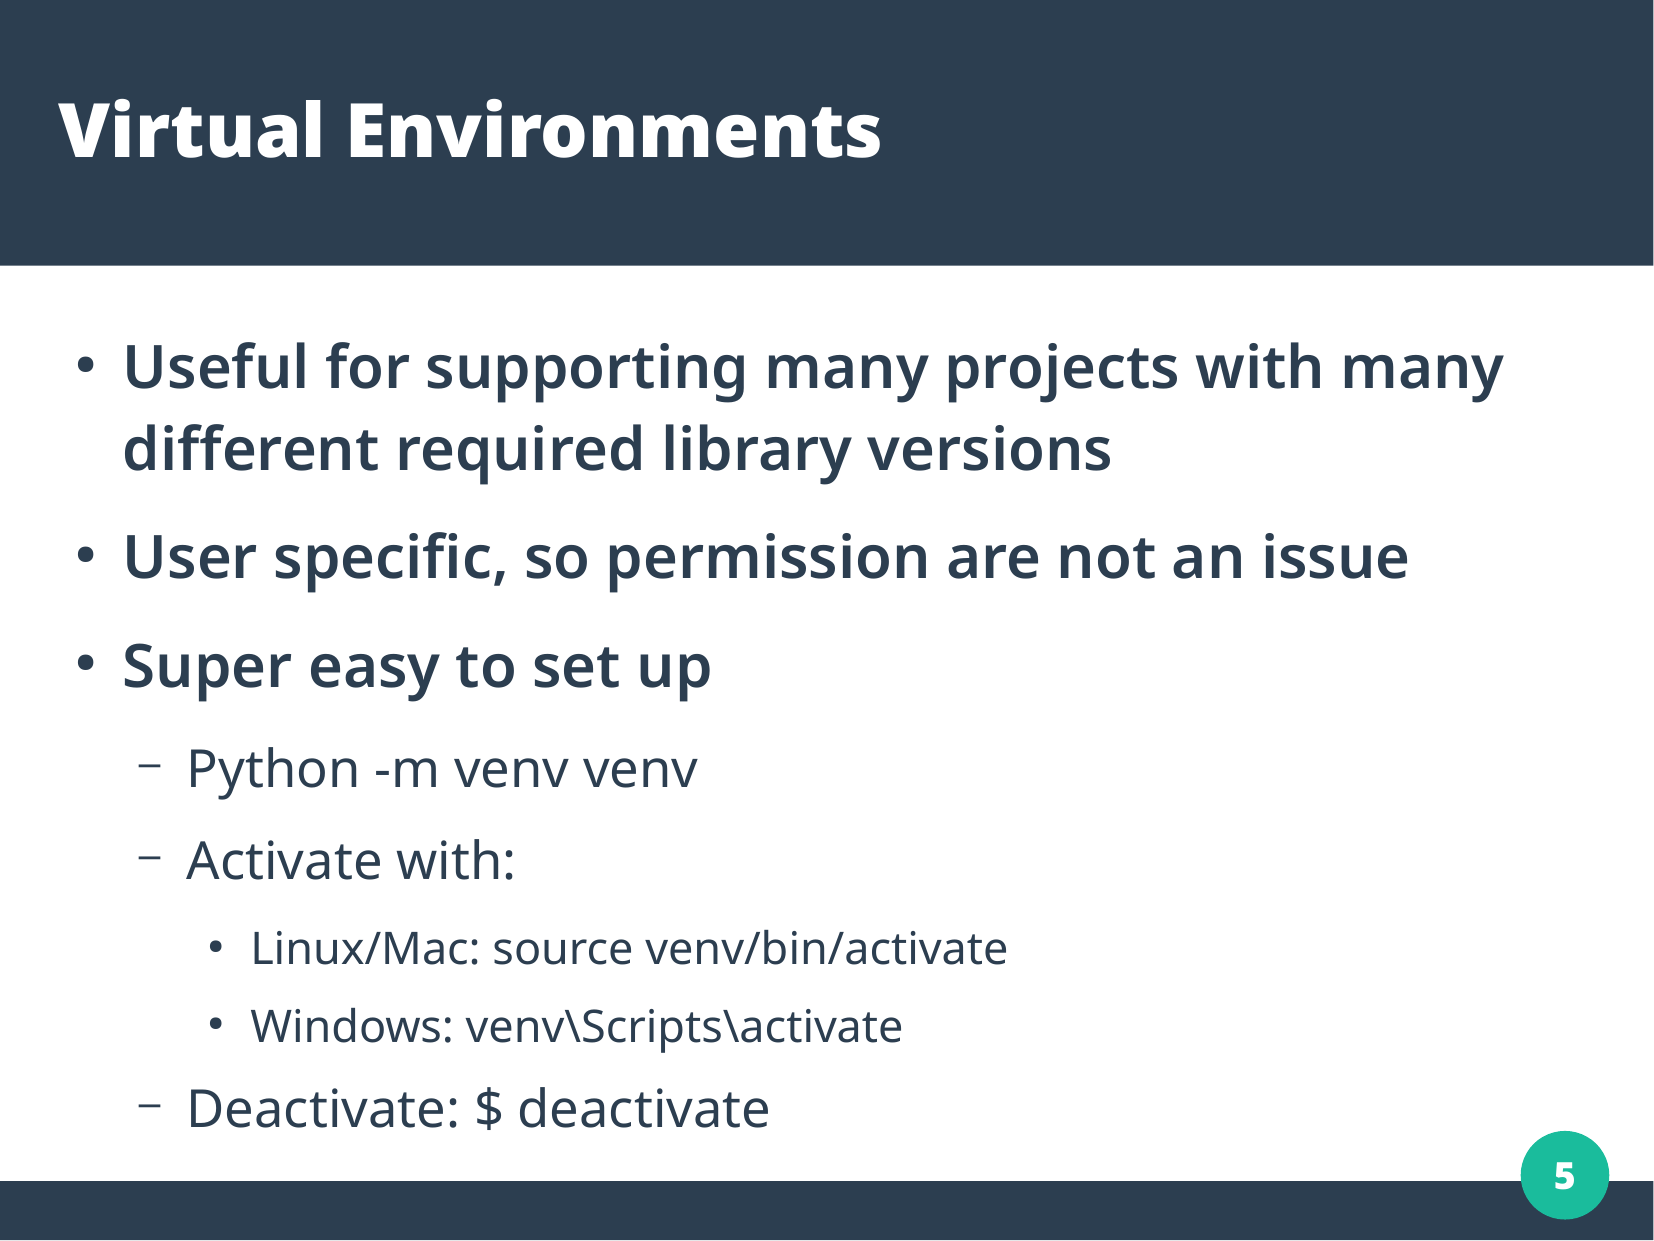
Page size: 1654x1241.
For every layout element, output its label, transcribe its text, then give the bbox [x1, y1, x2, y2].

list Useful for supporting many projects with many different required library versions User specific, so permission are not an issue Super easy to set up Python -m venv venv Activate with: Linux/Mac: source venv/bin/activate Windows: venv\Scripts\activate Deactivate: $ deactivate [59, 324, 1595, 1152]
title Virtual Environments [59, 49, 1595, 207]
